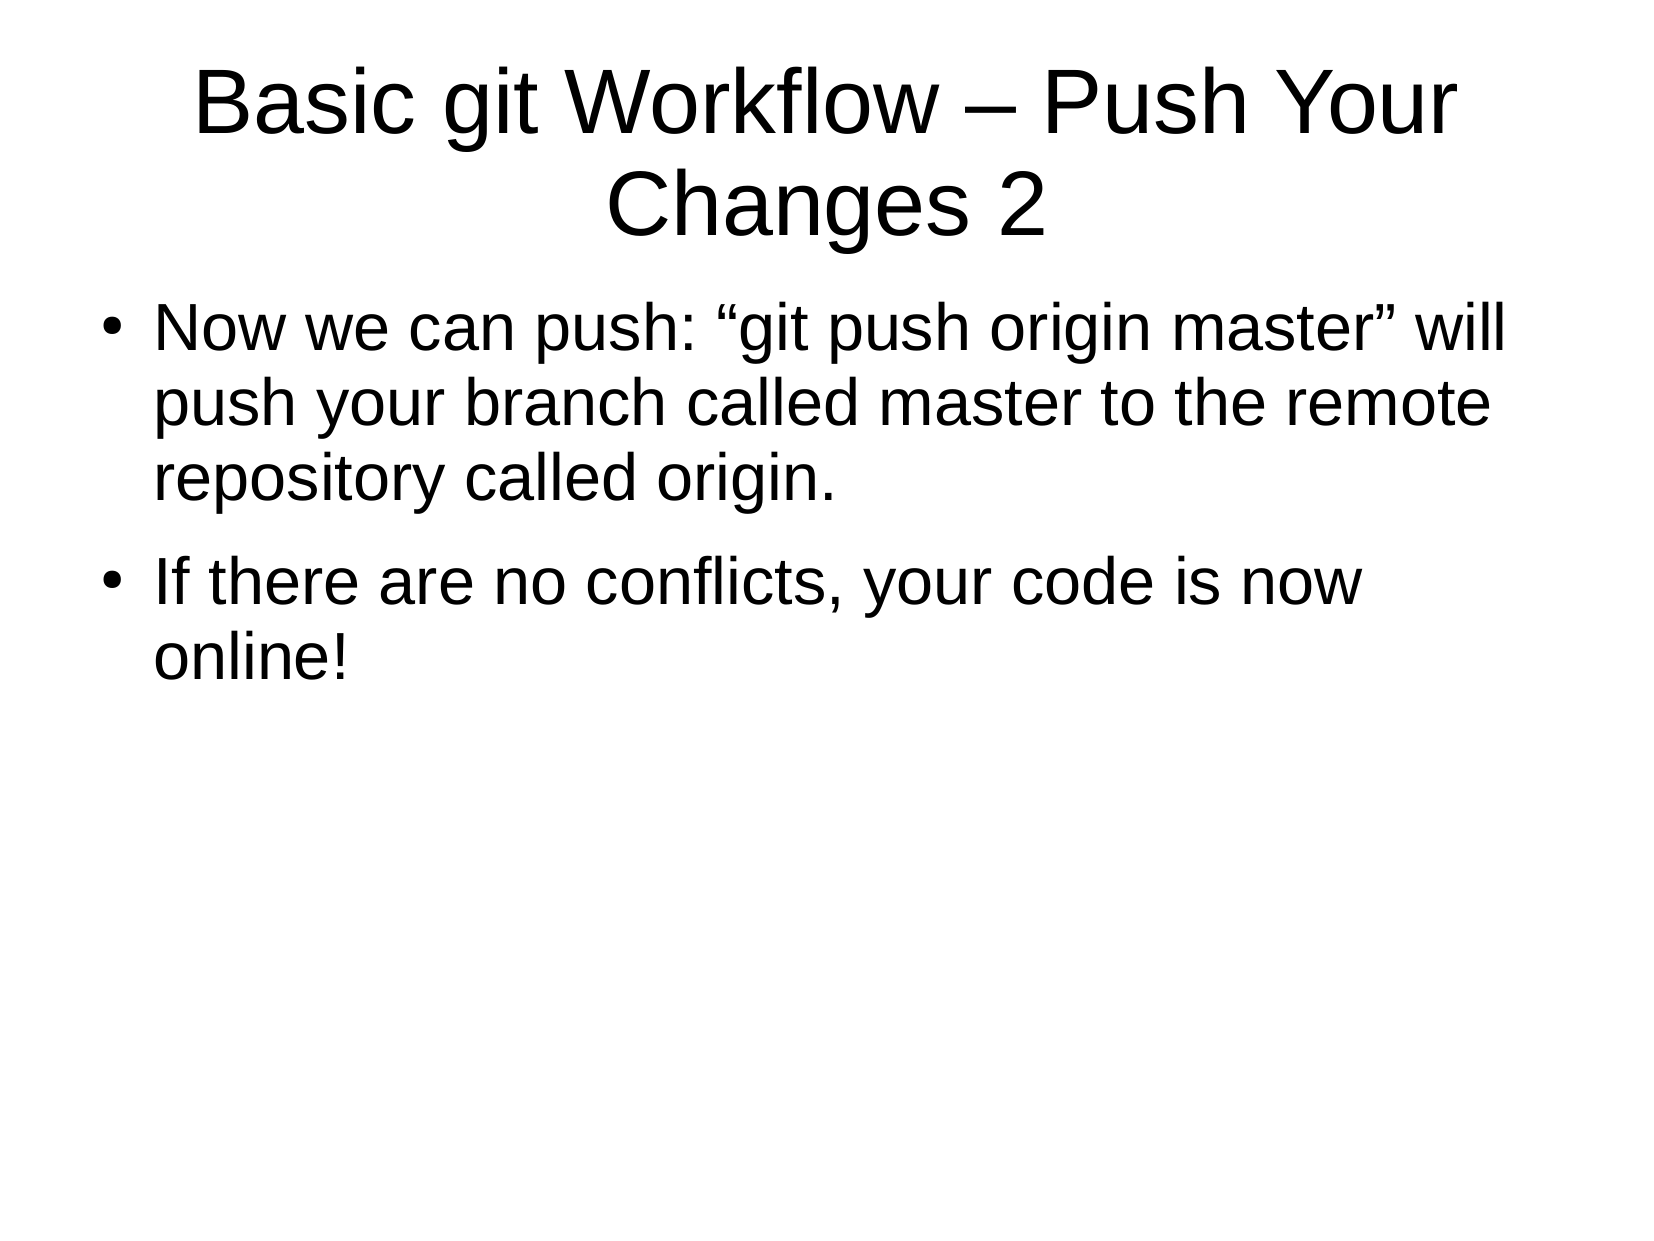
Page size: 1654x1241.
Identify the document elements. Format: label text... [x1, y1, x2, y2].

title Basic git Workflow – Push Your Changes 2 [82, 49, 1571, 257]
list Now we can push: “git push origin master” will push your branch called master to the remote repository called origin. If there are no conflicts, your code is now online! [82, 290, 1571, 1010]
